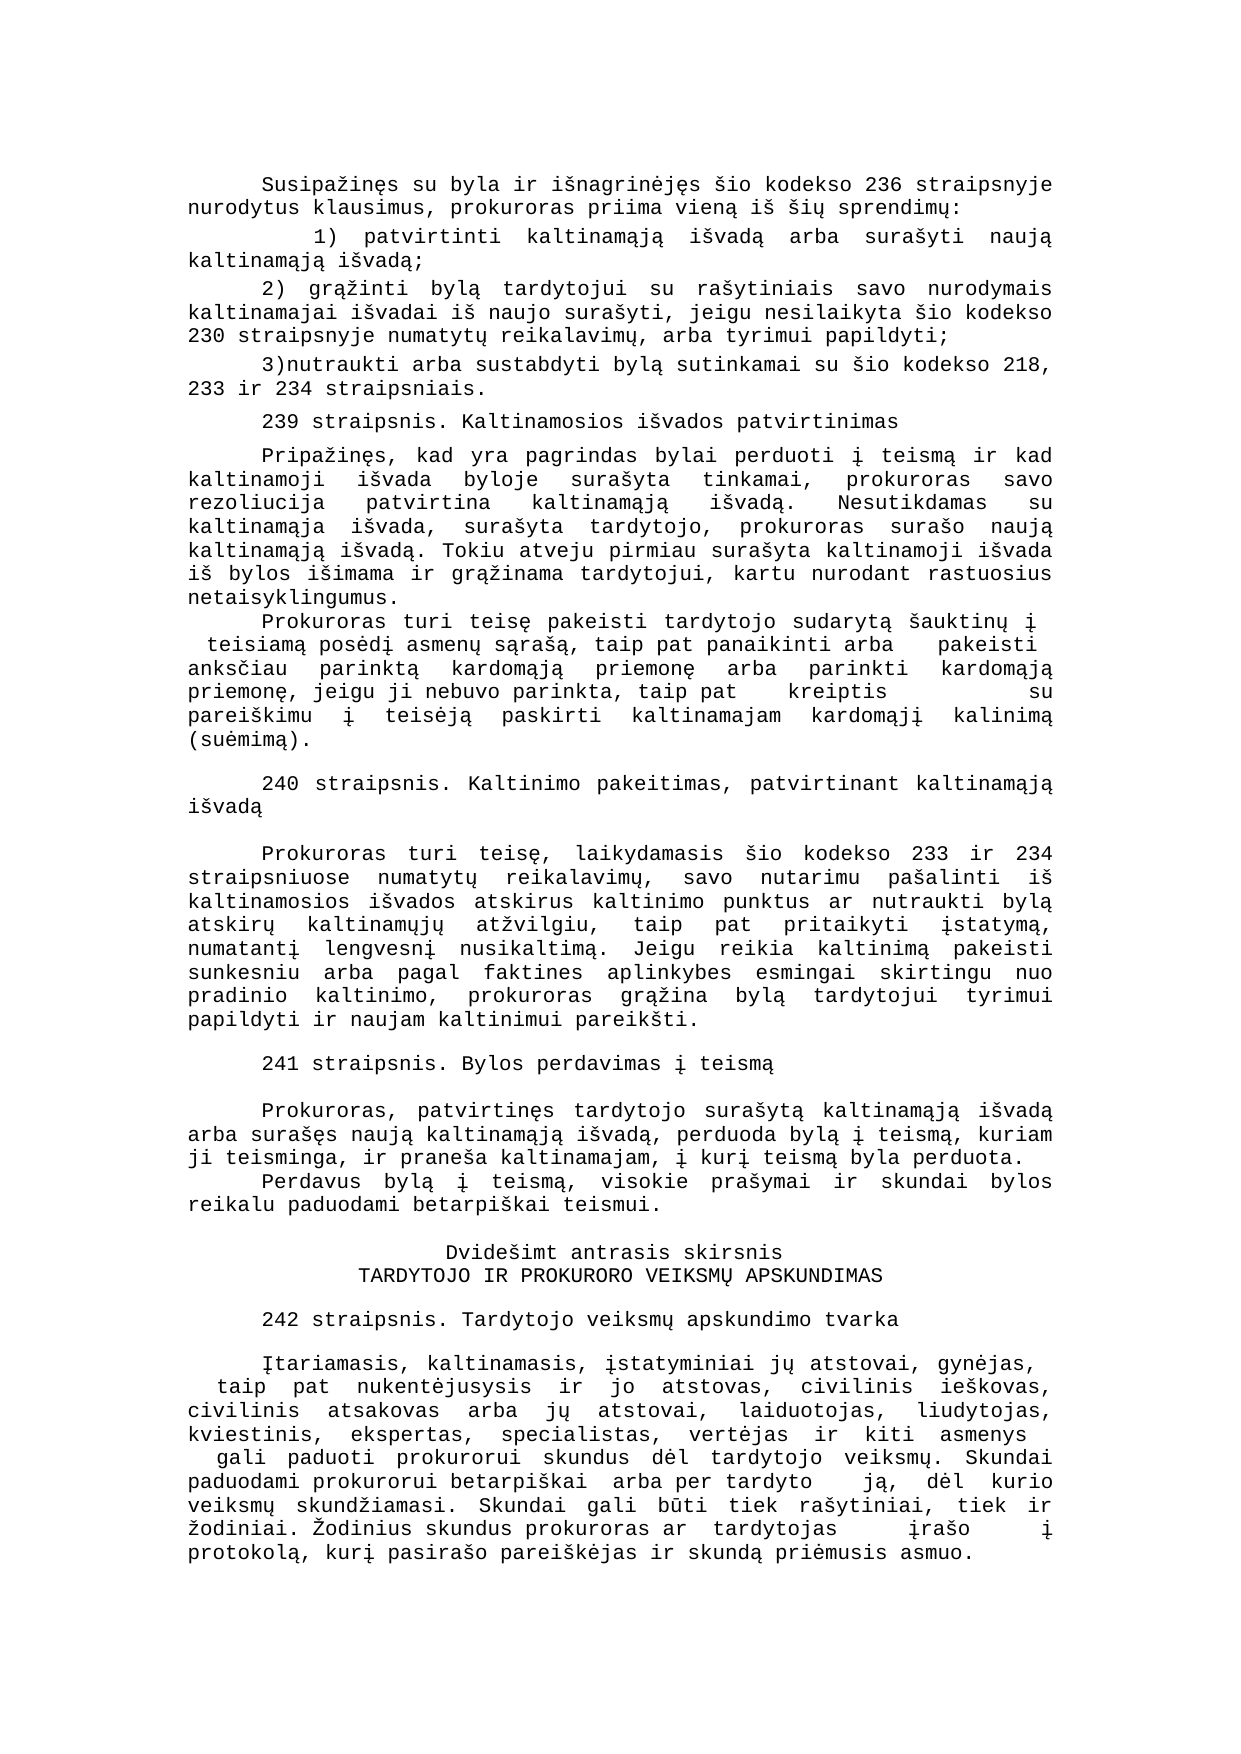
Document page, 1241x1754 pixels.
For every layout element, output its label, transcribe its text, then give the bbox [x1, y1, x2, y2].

text 242 straipsnis. Tardytojo veiksmų apskundimo tvarka [187, 1309, 1053, 1333]
text Pripažinęs, kad yra pagrindas bylai perduoti į teismą ir kad kaltinamoji išvada byloje surašyta tinkamai, prokuroras savo rezoliucija patvirtina kaltinamąją išvadą. Nesutikdamas su kaltinamąja išvada, surašyta tardytojo, prokuroras surašo naują kaltinamąją išvadą. Tokiu atveju pirmiau surašyta kaltinamoji išvada iš bylos išimama ir grąžinama tardytojui, kartu nurodant rastuosius netaisyklingumus. [187, 445, 1053, 611]
text Prokuroras turi teisę, laikydamasis šio kodekso 233 ir 234 straipsniuose numatytų reikalavimų, savo nutarimu pašalinti iš kaltinamosios išvados atskirus kaltinimo punktus ar nutraukti bylą atskirų kaltinamųjų atžvilgiu, taip pat pritaikyti įstatymą, numatantį lengvesnį nusikaltimą. Jeigu reikia kaltinimą pakeisti sunkesniu arba pagal faktines aplinkybes esmingai skirtingu nuo pradinio kaltinimo, prokuroras grąžina bylą tardytojui tyrimui papildyti ir naujam kaltinimui pareikšti. [187, 843, 1053, 1033]
text 3)nutraukti arba sustabdyti bylą sutinkamai su šio kodekso 218, 233 ir 234 straipsniais. [187, 354, 1053, 401]
text Prokuroras, patvirtinęs tardytojo surašytą kaltinamąją išvadą arba surašęs naują kaltinamąją išvadą, perduoda bylą į teismą, kuriam ji teisminga, ir praneša kaltinamajam, į kurį teismą byla perduota. [187, 1100, 1053, 1171]
text Susipažinęs su byla ir išnagrinėjęs šio kodekso 236 straipsnyje nurodytus klausimus, prokuroras priima vieną iš šių sprendimų: [187, 174, 1053, 221]
text 2) grąžinti bylą tardytojui su rašytiniais savo nurodymais kaltinamajai išvadai iš naujo surašyti, jeigu nesilaikyta šio kodekso 230 straipsnyje numatytų reikalavimų, arba tyrimui papildyti; [187, 278, 1053, 349]
text 239 straipsnis. Kaltinamosios išvados patvirtinimas [187, 411, 1053, 435]
text Prokuroras turi teisę pakeisti tardytojo sudarytą šauktinų į teisiamą posėdį asmenų sąrašą, taip pat panaikinti arba pakeisti anksčiau parinktą kardomąją priemonę arba parinkti kardomąją priemonę, jeigu ji nebuvo parinkta, taip pat kreiptis su pareiškimu į teisėją paskirti kaltinamajam kardomąjį kalinimą (suėmimą). [187, 611, 1053, 752]
text 241 straipsnis. Bylos perdavimas į teismą [187, 1053, 1053, 1076]
text Dvidešimt antrasis skirsnis [187, 1242, 1053, 1265]
text 1) patvirtinti kaltinamąją išvadą arba surašyti naują kaltinamąją išvadą; [187, 226, 1053, 273]
text Perdavus bylą į teismą, visokie prašymai ir skundai bylos reikalu paduodami betarpiškai teismui. [187, 1171, 1053, 1218]
text 240 straipsnis. Kaltinimo pakeitimas, patvirtinant kaltinamąją išvadą [187, 772, 1053, 820]
text TARDYTOJO IR PROKURORO VEIKSMŲ APSKUNDIMAS [187, 1265, 1053, 1289]
text Įtariamasis, kaltinamasis, įstatyminiai jų atstovai, gynėjas, taip pat nukentėjusysis ir jo atstovas, civilinis ieškovas, civilinis atsakovas arba jų atstovai, laiduotojas, liudytojas, kviestinis, ekspertas, specialistas, vertėjas ir kiti asmenys gali paduoti prokurorui skundus dėl tardytojo veiksmų. Skundai paduodami prokurorui betarpiškai arba per tardyto ją, dėl kurio veiksmų skundžiamasi. Skundai gali būti tiek rašytiniai, tiek ir žodiniai. Žodinius skundus prokuroras ar tardytojas įrašo į protokolą, kurį pasirašo pareiškėjas ir skundą priėmusis asmuo. [187, 1353, 1053, 1566]
